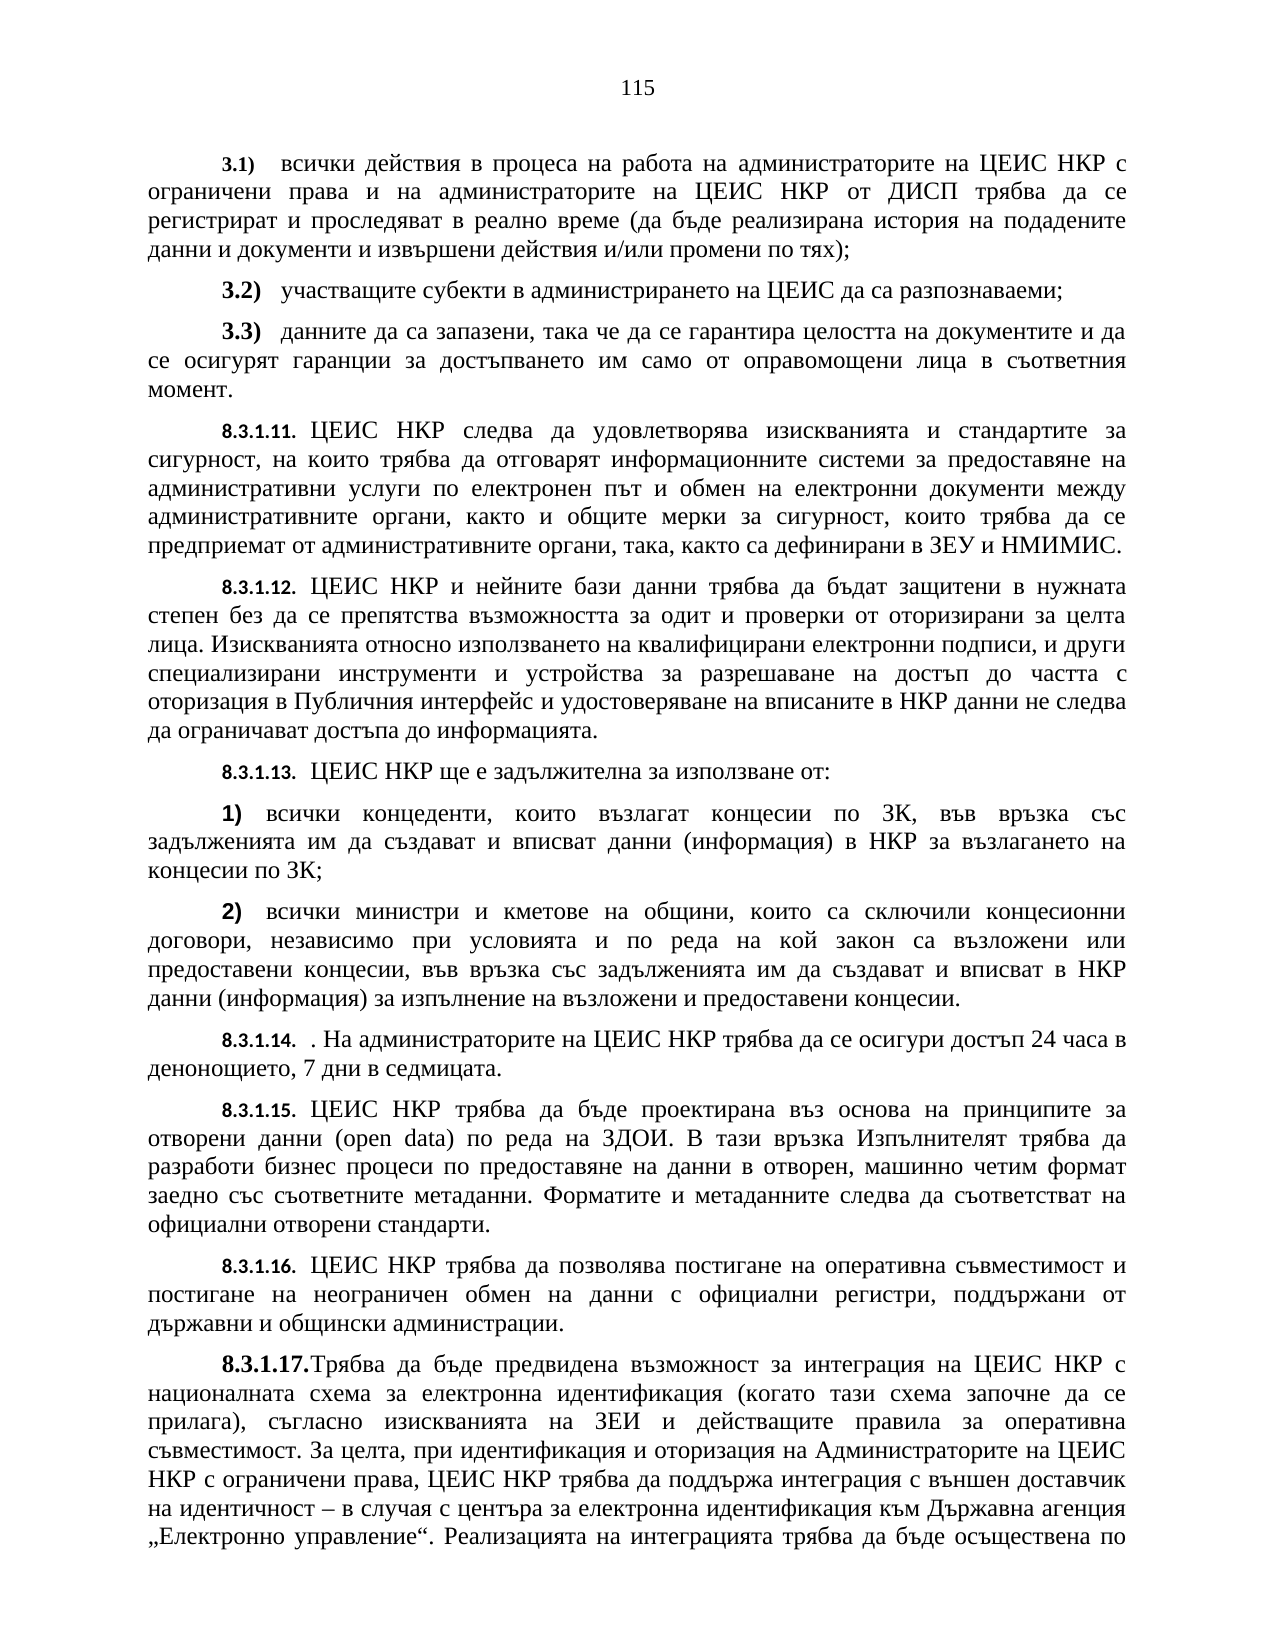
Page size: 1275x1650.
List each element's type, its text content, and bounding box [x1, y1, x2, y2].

list данните да са запазени, така че да се гарантира целостта на документите и да се осигурят гаранции за достъпването им само от оправомощени лица в съответния момент. [148, 316, 1127, 403]
list ЦЕИС НКР ще е задължителна за използване от: [148, 756, 1127, 785]
list ЦЕИС НКР трябва да позволява постигане на оперативна съвместимост и постигане на неограничен обмен на данни с официални регистри, поддържани от държавни и общински администрации. [148, 1250, 1127, 1336]
list участващите субекти в администрирането на ЦЕИС да са разпознаваеми; [148, 275, 1127, 304]
list ЦЕИС НКР и нейните бази данни трябва да бъдат защитени в нужната степен без да се препятства възможността за одит и проверки от оторизирани за целта лица. Изискванията относно използването на квалифицирани електронни подписи, и други специализирани инструменти и устройства за разрешаване на достъп до частта с оторизация в Публичния интерфейс и удостоверяване на вписаните в НКР данни не следва да ограничават достъпа до информацията. [148, 571, 1127, 744]
list всички концеденти, които възлагат концесии по ЗК, във връзка със задълженията им да създават и вписват данни (информация) в НКР за възлагането на концесии по ЗК; [148, 798, 1127, 884]
list всички министри и кметове на общини, които са сключили концесионни договори, независимо при условията и по реда на кой закон са възложени или предоставени концесии, във връзка със задълженията им да създават и вписват в НКР данни (информация) за изпълнение на възложени и предоставени концесии. [148, 896, 1127, 1011]
list ЦЕИС НКР следва да удовлетворява изискванията и стандартите за сигурност, на които трябва да отговарят информационните системи за предоставяне на административни услуги по електронен път и обмен на електронни документи между административните органи, както и общите мерки за сигурност, които трябва да се предприемат от административните органи, така, както са дефинирани в ЗЕУ и НМИМИС. [148, 415, 1127, 559]
list . На администраторите на ЦЕИС НКР трябва да се осигури достъп 24 часа в денонощието, 7 дни в седмицата. [148, 1024, 1127, 1081]
list ЦЕИС НКР трябва да бъде проектирана въз основа на принципите за отворени данни (open data) по реда на ЗДОИ. В тази връзка Изпълнителят трябва да разработи бизнес процеси по предоставяне на данни в отворен, машинно четим формат заедно със съответните метаданни. Форматите и метаданните следва да съответстват на официални отворени стандарти. [148, 1094, 1127, 1238]
list Трябва да бъде предвидена възможност за интеграция на ЦЕИС НКР с националната схема за електронна идентификация (когато тази схема започне да се прилага), съгласно изискванията на ЗЕИ и действащите правила за оперативна съвместимост. За целта, при идентификация и оторизация на Администраторите на ЦЕИС НКР с ограничени права, ЦЕИС НКР трябва да поддържа интеграция с външен доставчик на идентичност – в случая с центъра за електронна идентификация към Държавна агенция „Електронно управление“. Реализацията на интеграцията трябва да бъде осъществена по [148, 1349, 1127, 1550]
list всички действия в процеса на работа на администраторите на ЦЕИС НКР с ограничени права и на администраторите на ЦЕИС НКР от ДИСП трябва да се регистрират и проследяват в реално време (да бъде реализирана история на подадените данни и документи и извършени действия и/или промени по тях); [148, 148, 1127, 263]
